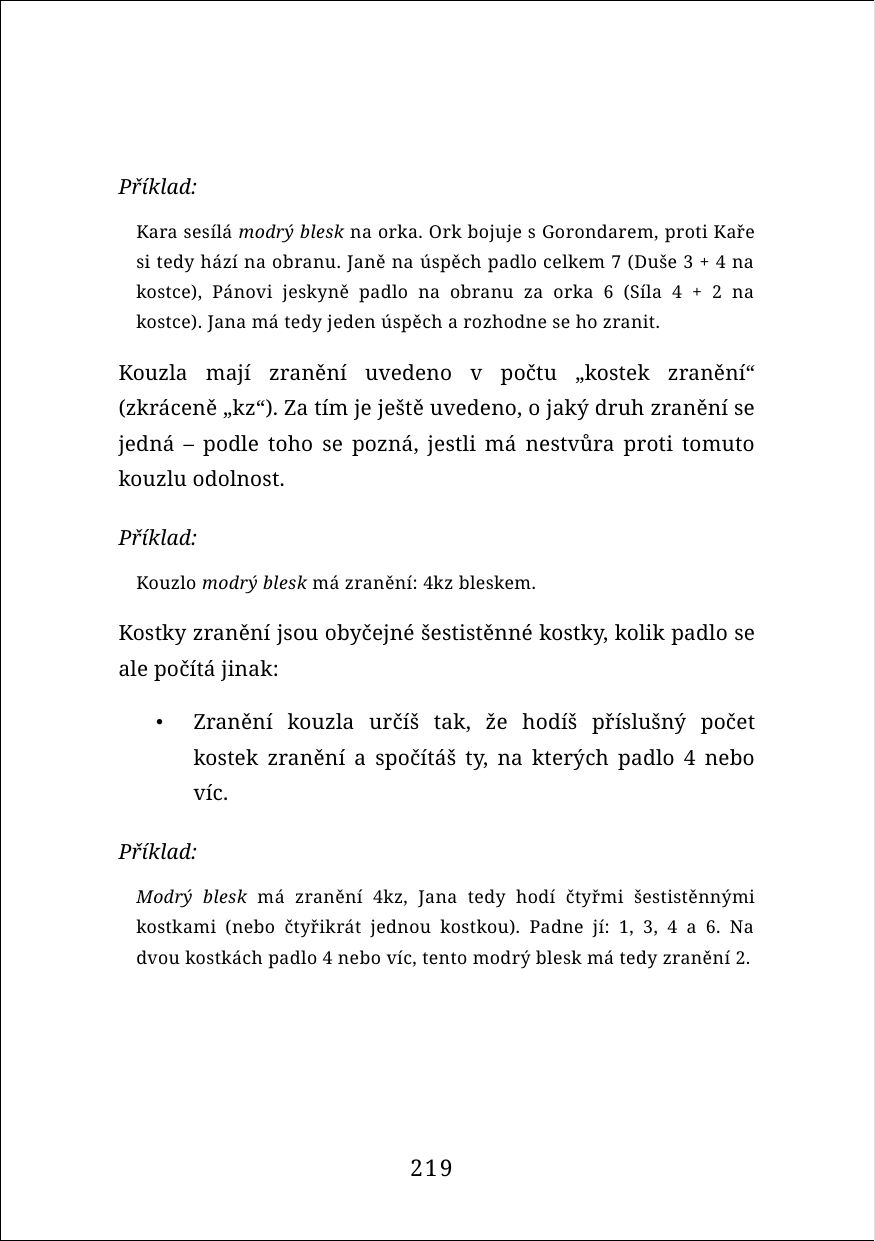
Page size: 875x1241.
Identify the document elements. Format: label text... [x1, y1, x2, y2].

list Zranění kouzla určíš tak, že hodíš příslušný počet kostek zranění a spočítáš ty, na kterých padlo 4 nebo víc. [156, 707, 756, 807]
text Kostky zranění jsou obyčejné šestistěnné kostky, kolik padlo se ale počítá jinak: [118, 618, 756, 682]
text Kara sesílá modrý blesk na orka. Ork bojuje s Gorondarem, proti Kaře si tedy hází na obranu. Janě na úspěch padlo celkem 7 (Duše 3 + 4 na kostce), Pánovi jeskyně padlo na obranu za orka 6 (Síla 4 + 2 na kostce). Jana má tedy jeden úspěch a rozhodne se ho zranit. [136, 219, 756, 334]
text Příklad: [118, 523, 756, 552]
text Příklad: [118, 837, 756, 866]
text Modrý blesk má zranění 4kz, Jana tedy hodí čtyřmi šestistěnnými kostkami (nebo čtyřikrát jednou kostkou). Padne jí: 1, 3, 4 a 6. Na dvou kostkách padlo 4 nebo víc, tento modrý blesk má tedy zranění 2. [136, 885, 756, 969]
text Kouzla mají zranění uvedeno v počtu „kostek zranění“ (zkráceně „kz“). Za tím je ještě uvedeno, o jaký druh zranění se jedná – podle toho se pozná, jestli má nestvůra proti tomuto kouzlu odolnost. [118, 358, 756, 493]
text Kouzlo modrý blesk má zranění: 4kz bleskem. [136, 571, 756, 595]
text Příklad: [118, 172, 756, 200]
